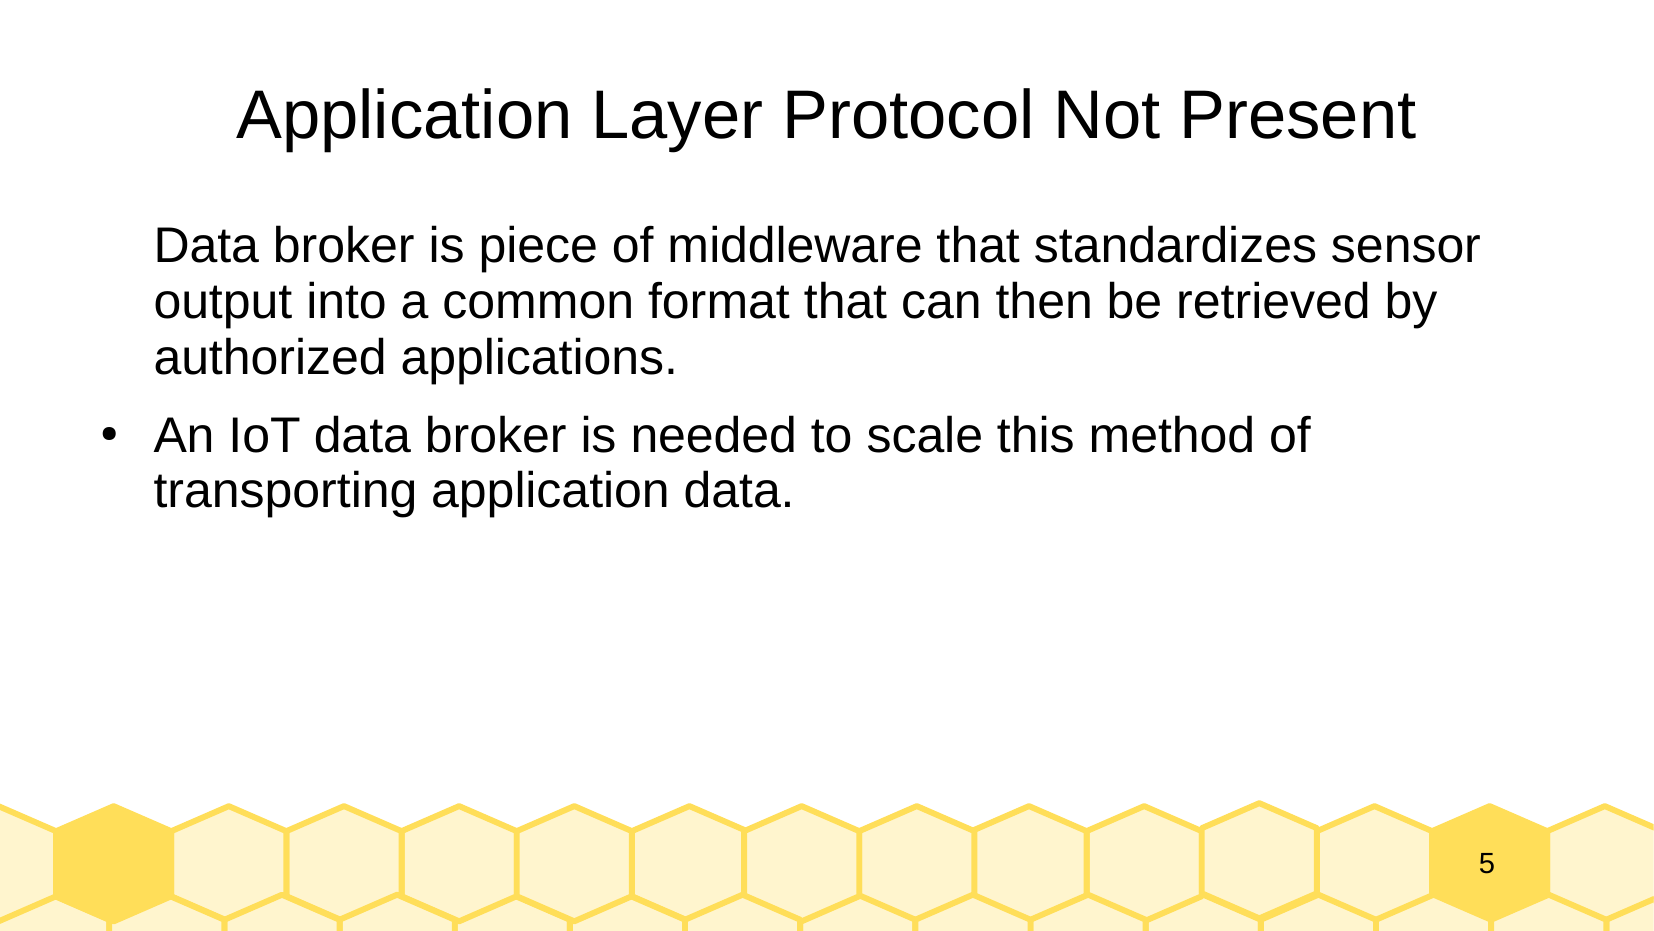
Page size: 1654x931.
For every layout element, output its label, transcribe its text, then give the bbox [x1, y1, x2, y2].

list Data broker is piece of middleware that standardizes sensor output into a common format that can then be retrieved by authorized applications. An IoT data broker is needed to scale this method of transporting application data. [82, 217, 1571, 758]
title Application Layer Protocol Not Present [82, 37, 1571, 193]
